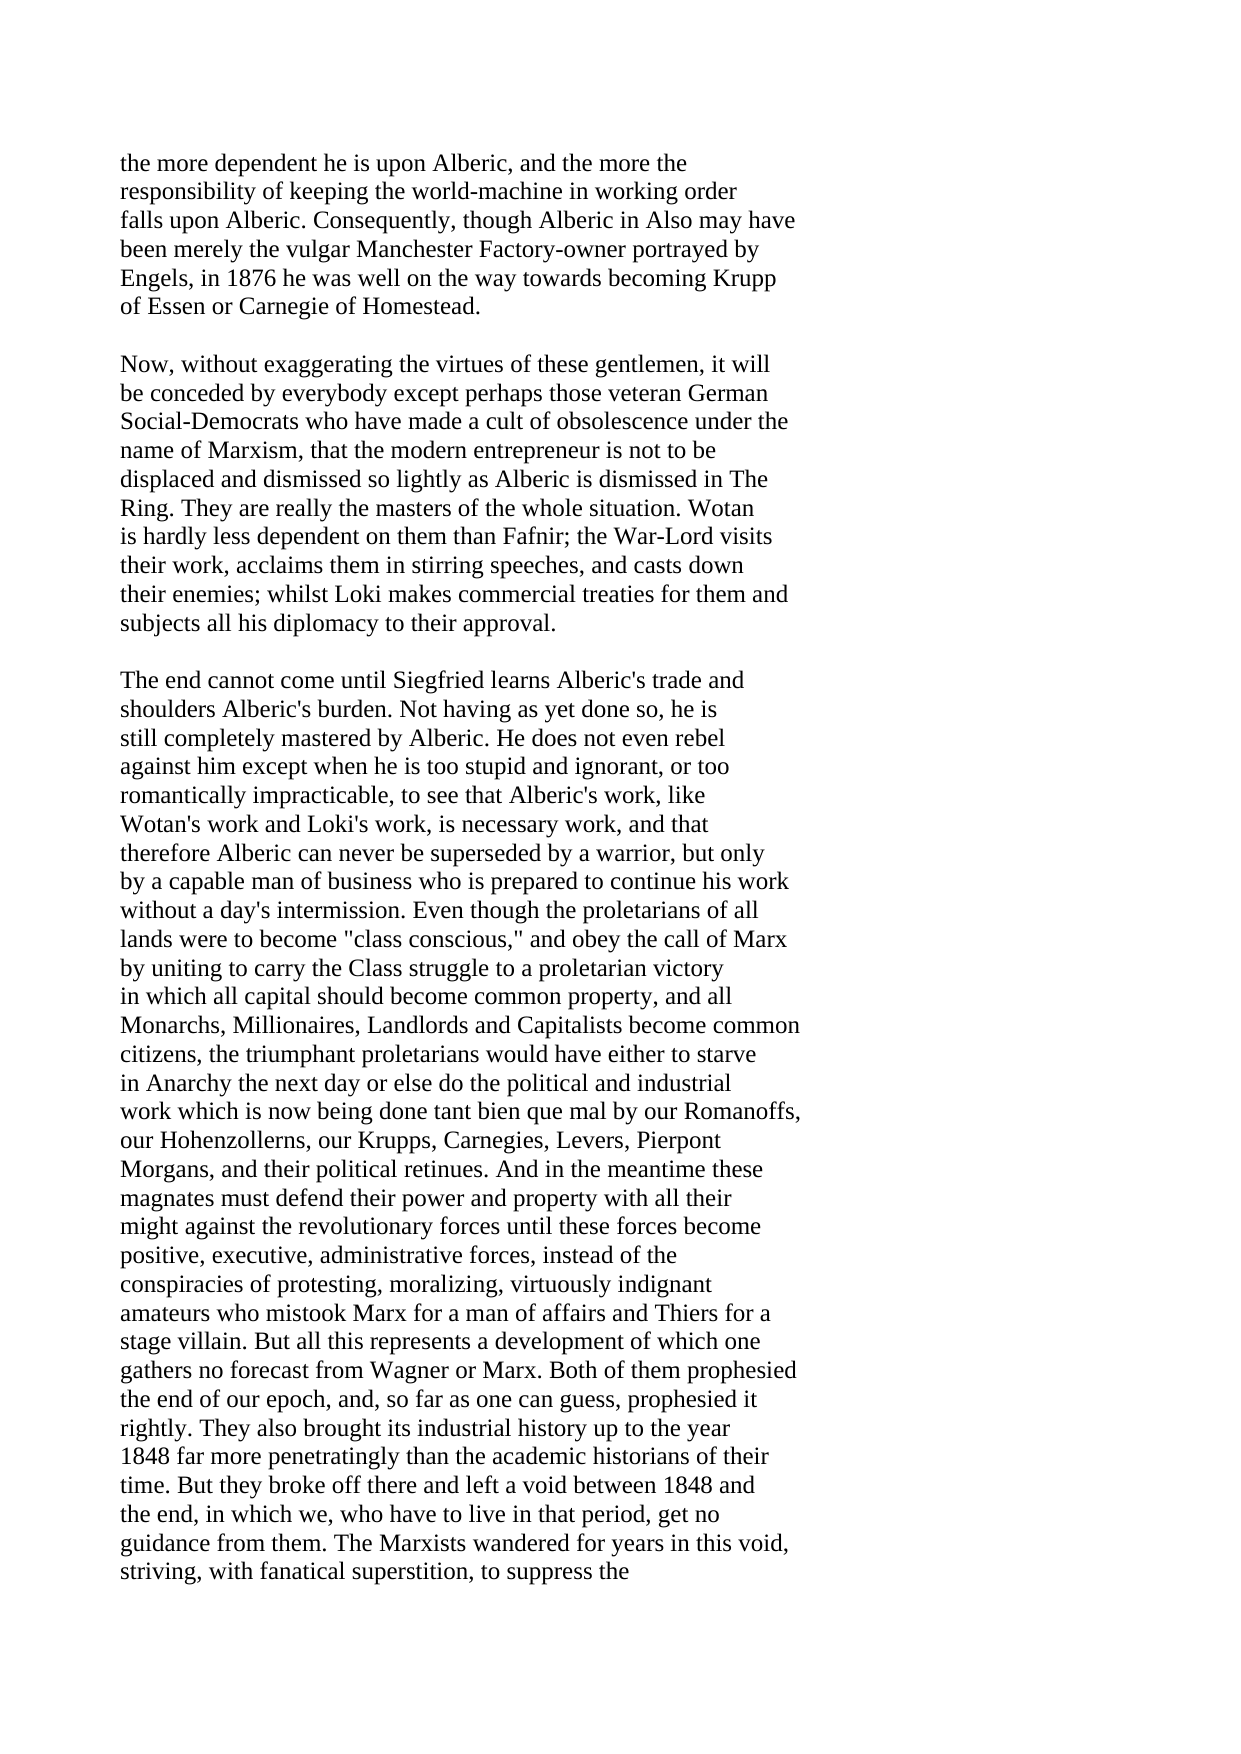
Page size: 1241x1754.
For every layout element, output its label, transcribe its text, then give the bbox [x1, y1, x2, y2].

text by a capable man of business who is prepared to continue his work [120, 866, 1120, 895]
text romantically impracticable, to see that Alberic's work, like [120, 780, 1120, 809]
text Monarchs, Millionaires, Landlords and Capitalists become common [120, 1010, 1120, 1039]
text work which is now being done tant bien que mal by our Romanoffs, [120, 1096, 1120, 1125]
text positive, executive, administrative forces, instead of the [120, 1240, 1120, 1269]
text Now, without exaggerating the virtues of these gentlemen, it will [120, 349, 1120, 378]
text Social-Democrats who have made a cult of obsolescence under the [120, 406, 1120, 435]
text displaced and dismissed so lightly as Alberic is dismissed in The [120, 464, 1120, 493]
text guidance from them. The Marxists wandered for years in this void, [120, 1528, 1120, 1556]
text is hardly less dependent on them than Fafnir; the War-Lord visits [120, 521, 1120, 550]
text without a day's intermission. Even though the proletarians of all [120, 895, 1120, 924]
text our Hohenzollerns, our Krupps, Carnegies, Levers, Pierpont [120, 1125, 1120, 1154]
text the end, in which we, who have to live in that period, get no [120, 1499, 1120, 1528]
text stage villain. But all this represents a development of which one [120, 1326, 1120, 1355]
text subjects all his diplomacy to their approval. [120, 608, 1120, 636]
text gathers no forecast from Wagner or Marx. Both of them prophesied [120, 1355, 1120, 1384]
text magnates must defend their power and property with all their [120, 1183, 1120, 1211]
text rightly. They also brought its industrial history up to the year [120, 1413, 1120, 1441]
text might against the revolutionary forces until these forces become [120, 1211, 1120, 1240]
text striving, with fanatical superstition, to suppress the [120, 1556, 1120, 1585]
text Wotan's work and Loki's work, is necessary work, and that [120, 809, 1120, 838]
text the end of our epoch, and, so far as one can guess, prophesied it [120, 1384, 1120, 1413]
text the more dependent he is upon Alberic, and the more the [120, 148, 1120, 176]
text lands were to become "class conscious," and obey the call of Marx [120, 924, 1120, 953]
text be conceded by everybody except perhaps those veteran German [120, 378, 1120, 406]
text in Anarchy the next day or else do the political and industrial [120, 1068, 1120, 1096]
text been merely the vulgar Manchester Factory-owner portrayed by [120, 234, 1120, 263]
text Engels, in 1876 he was well on the way towards becoming Krupp [120, 263, 1120, 291]
text against him except when he is too stupid and ignorant, or too [120, 751, 1120, 780]
text The end cannot come until Siegfried learns Alberic's trade and [120, 665, 1120, 694]
text time. But they broke off there and left a void between 1848 and [120, 1470, 1120, 1499]
text still completely mastered by Alberic. He does not even rebel [120, 723, 1120, 751]
text amateurs who mistook Marx for a man of affairs and Thiers for a [120, 1298, 1120, 1326]
text citizens, the triumphant proletarians would have either to starve [120, 1039, 1120, 1068]
text their enemies; whilst Loki makes commercial treaties for them and [120, 579, 1120, 608]
text their work, acclaims them in stirring speeches, and casts down [120, 550, 1120, 579]
text shoulders Alberic's burden. Not having as yet done so, he is [120, 694, 1120, 723]
text therefore Alberic can never be superseded by a warrior, but only [120, 838, 1120, 866]
text of Essen or Carnegie of Homestead. [120, 291, 1120, 320]
text Morgans, and their political retinues. And in the meantime these [120, 1154, 1120, 1183]
text falls upon Alberic. Consequently, though Alberic in Also may have [120, 205, 1120, 234]
text 1848 far more penetratingly than the academic historians of their [120, 1441, 1120, 1470]
text name of Marxism, that the modern entrepreneur is not to be [120, 435, 1120, 464]
text conspiracies of protesting, moralizing, virtuously indignant [120, 1269, 1120, 1298]
text in which all capital should become common property, and all [120, 981, 1120, 1010]
text Ring. They are really the masters of the whole situation. Wotan [120, 493, 1120, 521]
text by uniting to carry the Class struggle to a proletarian victory [120, 953, 1120, 981]
text responsibility of keeping the world-machine in working order [120, 176, 1120, 205]
